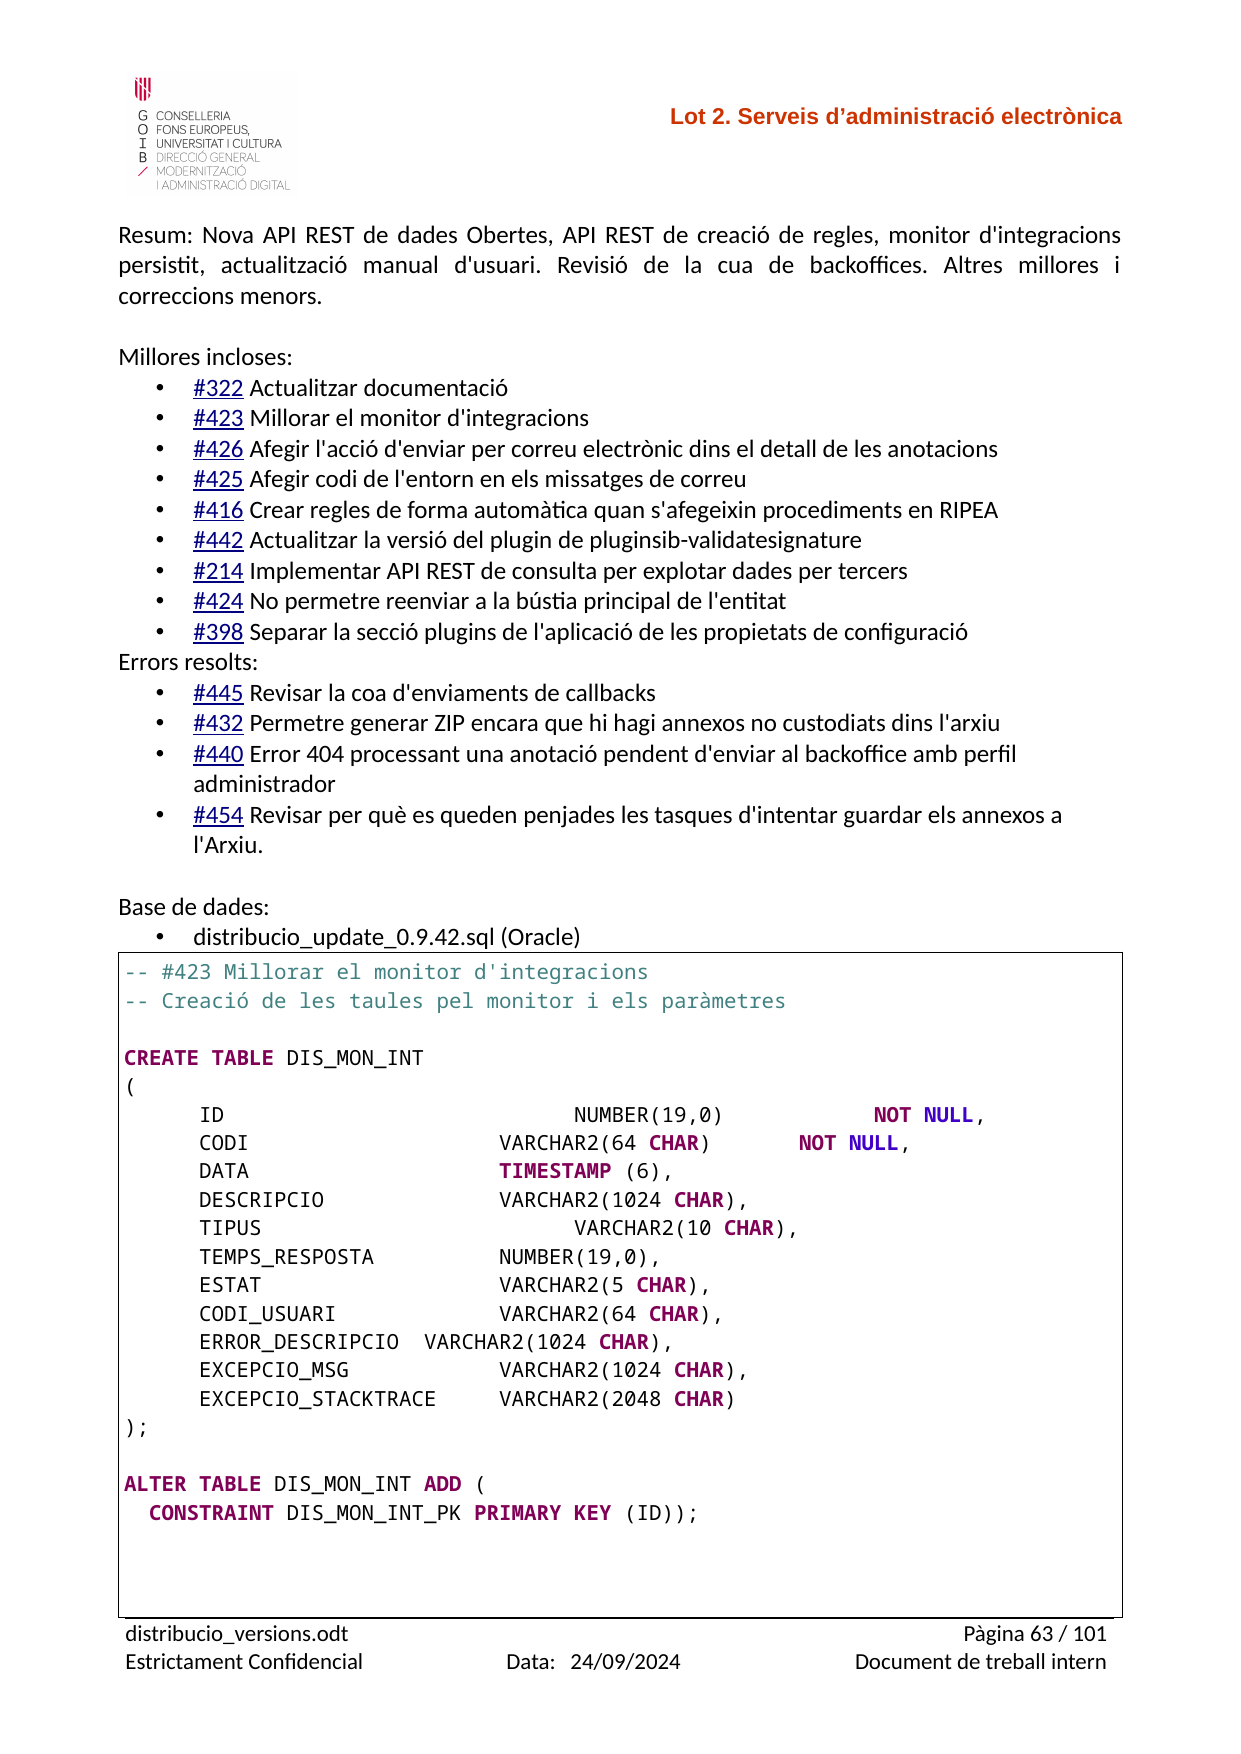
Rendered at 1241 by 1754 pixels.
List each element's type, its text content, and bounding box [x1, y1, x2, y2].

list #423 Millorar el monitor d'integracions [156, 402, 1122, 433]
list #214 Implementar API REST de consulta per explotar dades per tercers [156, 555, 1122, 585]
list #454 Revisar per què es queden penjades les tasques d'intentar guardar els annexos a l'Arxiu. [156, 799, 1122, 860]
table_header -- #423 Millorar el monitor d'integracions -- Creació de les taules pel monitor i els paràmetres CREATE TABLE DIS_MON_INT ( ID NUMBER(19,0) NOT NULL, CODI VARCHAR2(64 CHAR) NOT NULL, DATA TIMESTAMP (6), DESCRIPCIO VARCHAR2(1024 CHAR), TIPUS VARCHAR2(10 CHAR), TEMPS_RESPOSTA NUMBER(19,0), ESTAT VARCHAR2(5 CHAR), CODI_USUARI VARCHAR2(64 CHAR), ERROR_DESCRIPCIO VARCHAR2(1024 CHAR), EXCEPCIO_MSG VARCHAR2(1024 CHAR), EXCEPCIO_STACKTRACE VARCHAR2(2048 CHAR) ); ALTER TABLE DIS_MON_INT ADD ( CONSTRAINT DIS_MON_INT_PK PRIMARY KEY (ID)); [119, 953, 1122, 1617]
list #432 Permetre generar ZIP encara que hi hagi annexos no custodiats dins l'arxiu [156, 707, 1122, 738]
list #442 Actualitzar la versió del plugin de pluginsib-validatesignature [156, 524, 1122, 555]
list #426 Afegir l'acció d'enviar per correu electrònic dins el detall de les anotacions [156, 433, 1122, 463]
list #440 Error 404 processant una anotació pendent d'enviar al backoffice amb perfil administrador [156, 738, 1122, 799]
list #398 Separar la secció plugins de l'aplicació de les propietats de configuració [156, 616, 1122, 646]
list #416 Crear regles de forma automàtica quan s'afegeixin procediments en RIPEA [156, 494, 1122, 524]
picture [126, 70, 299, 197]
list distribucio_update_0.9.42.sql (Oracle) [156, 921, 1122, 952]
list #424 No permetre reenviar a la bústia principal de l'entitat [156, 585, 1122, 616]
list #445 Revisar la coa d'enviaments de callbacks [156, 677, 1122, 707]
text Base de dades: [118, 891, 1122, 921]
text Errors resolts: [118, 646, 1122, 677]
list #425 Afegir codi de l'entorn en els missatges de correu [156, 463, 1122, 494]
text Millores incloses: [118, 341, 1122, 372]
list #322 Actualitzar documentació [156, 372, 1122, 402]
text Resum: Nova API REST de dades Obertes, API REST de creació de regles, monitor d'integracions persistit, actualització manual d'usuari. Revisió de la cua de backoffices. Altres millores i correccions menors. [118, 219, 1122, 311]
